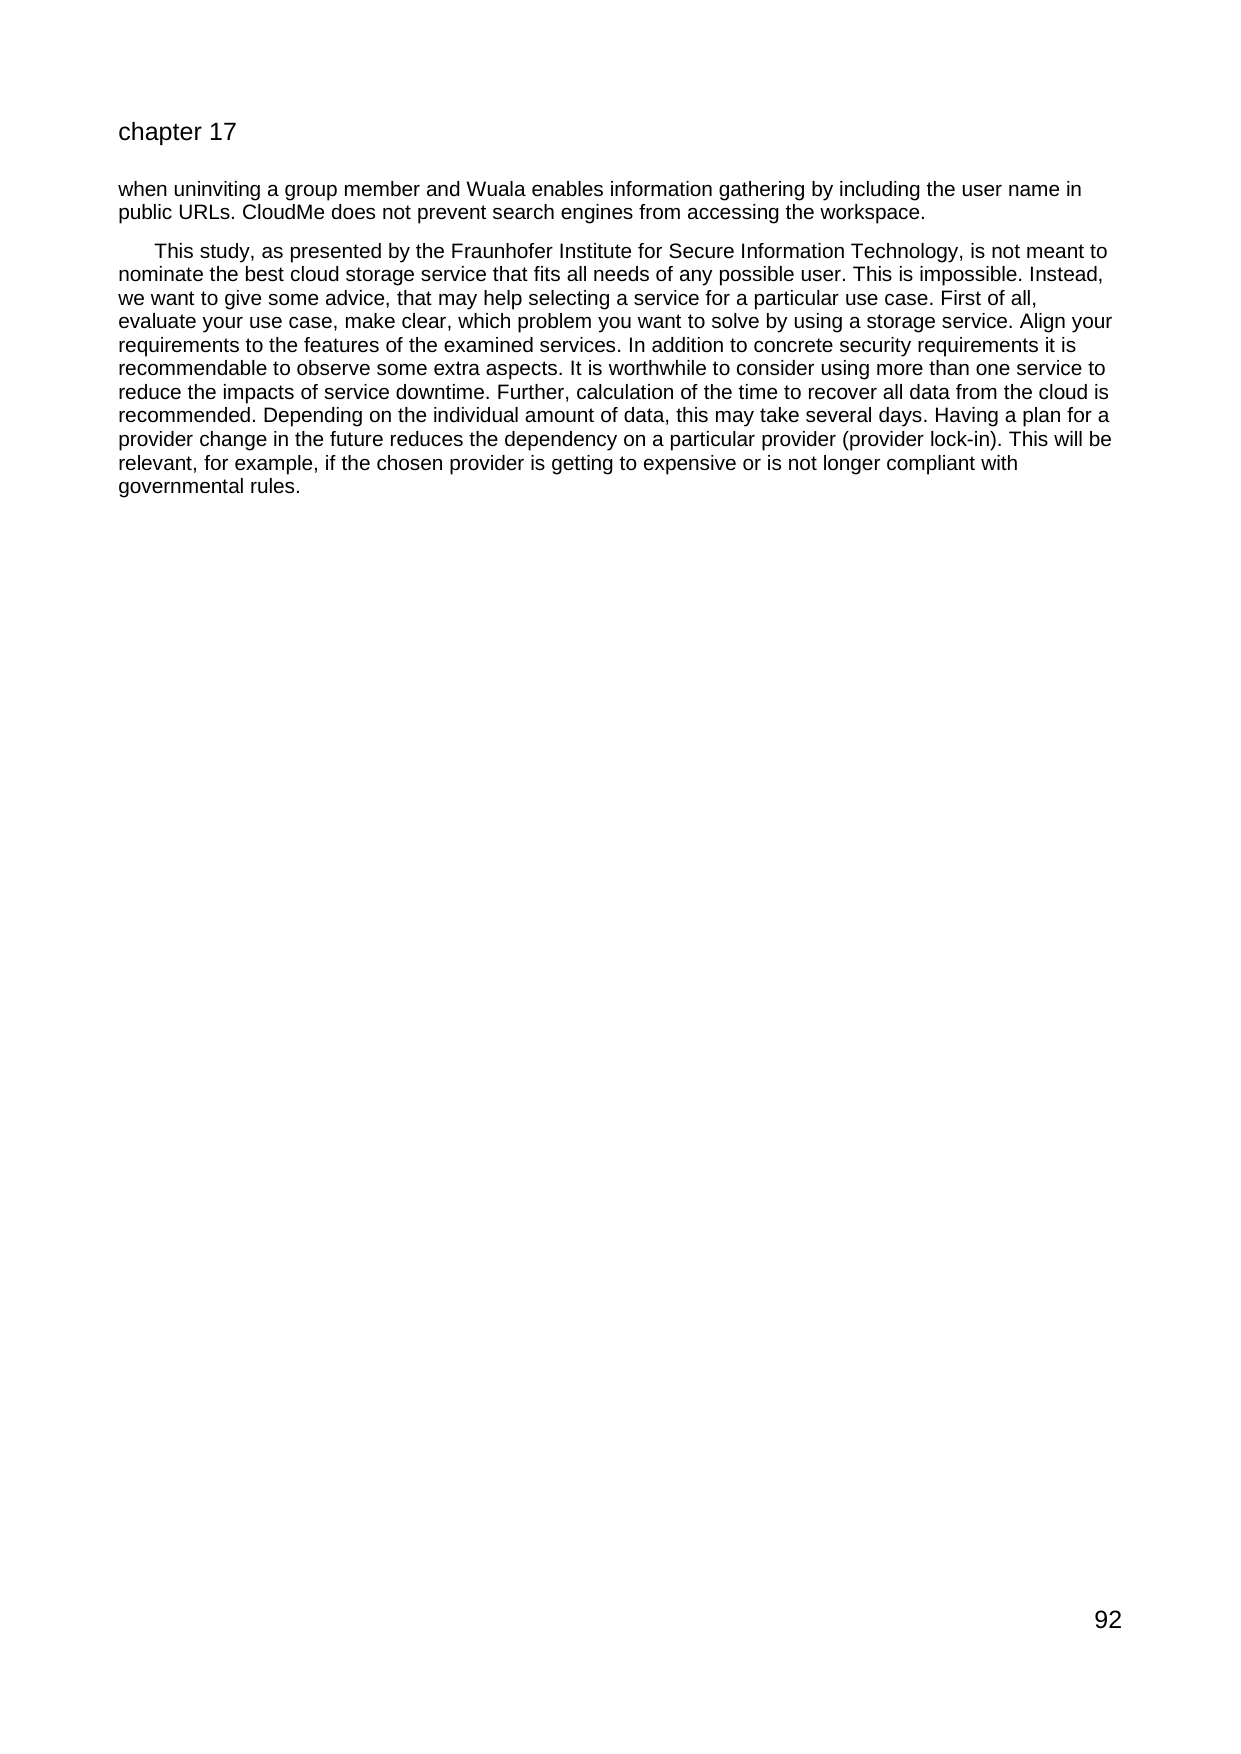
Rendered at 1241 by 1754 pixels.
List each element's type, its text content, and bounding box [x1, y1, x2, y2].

text This study, as presented by the Fraunhofer Institute for Secure Information Technology, is not meant to nominate the best cloud storage service that fits all needs of any possible user. This is impossible. Instead, we want to give some advice, that may help selecting a service for a particular use case. First of all, evaluate your use case, make clear, which problem you want to solve by using a storage service. Align your requirements to the features of the examined services. In addition to concrete security requirements it is recommendable to observe some extra aspects. It is worthwhile to consider using more than one service to reduce the impacts of service downtime. Further, calculation of the time to recover all data from the cloud is recommended. Depending on the individual amount of data, this may take several days. Having a plan for a provider change in the future reduces the dependency on a particular provider (provider lock-in). This will be relevant, for example, if the chosen provider is getting to expensive or is not longer compliant with governmental rules. [118, 239, 1122, 498]
text when uninviting a group member and Wuala enables information gathering by including the user name in public URLs. CloudMe does not prevent search engines from accessing the workspace. [118, 177, 1122, 224]
